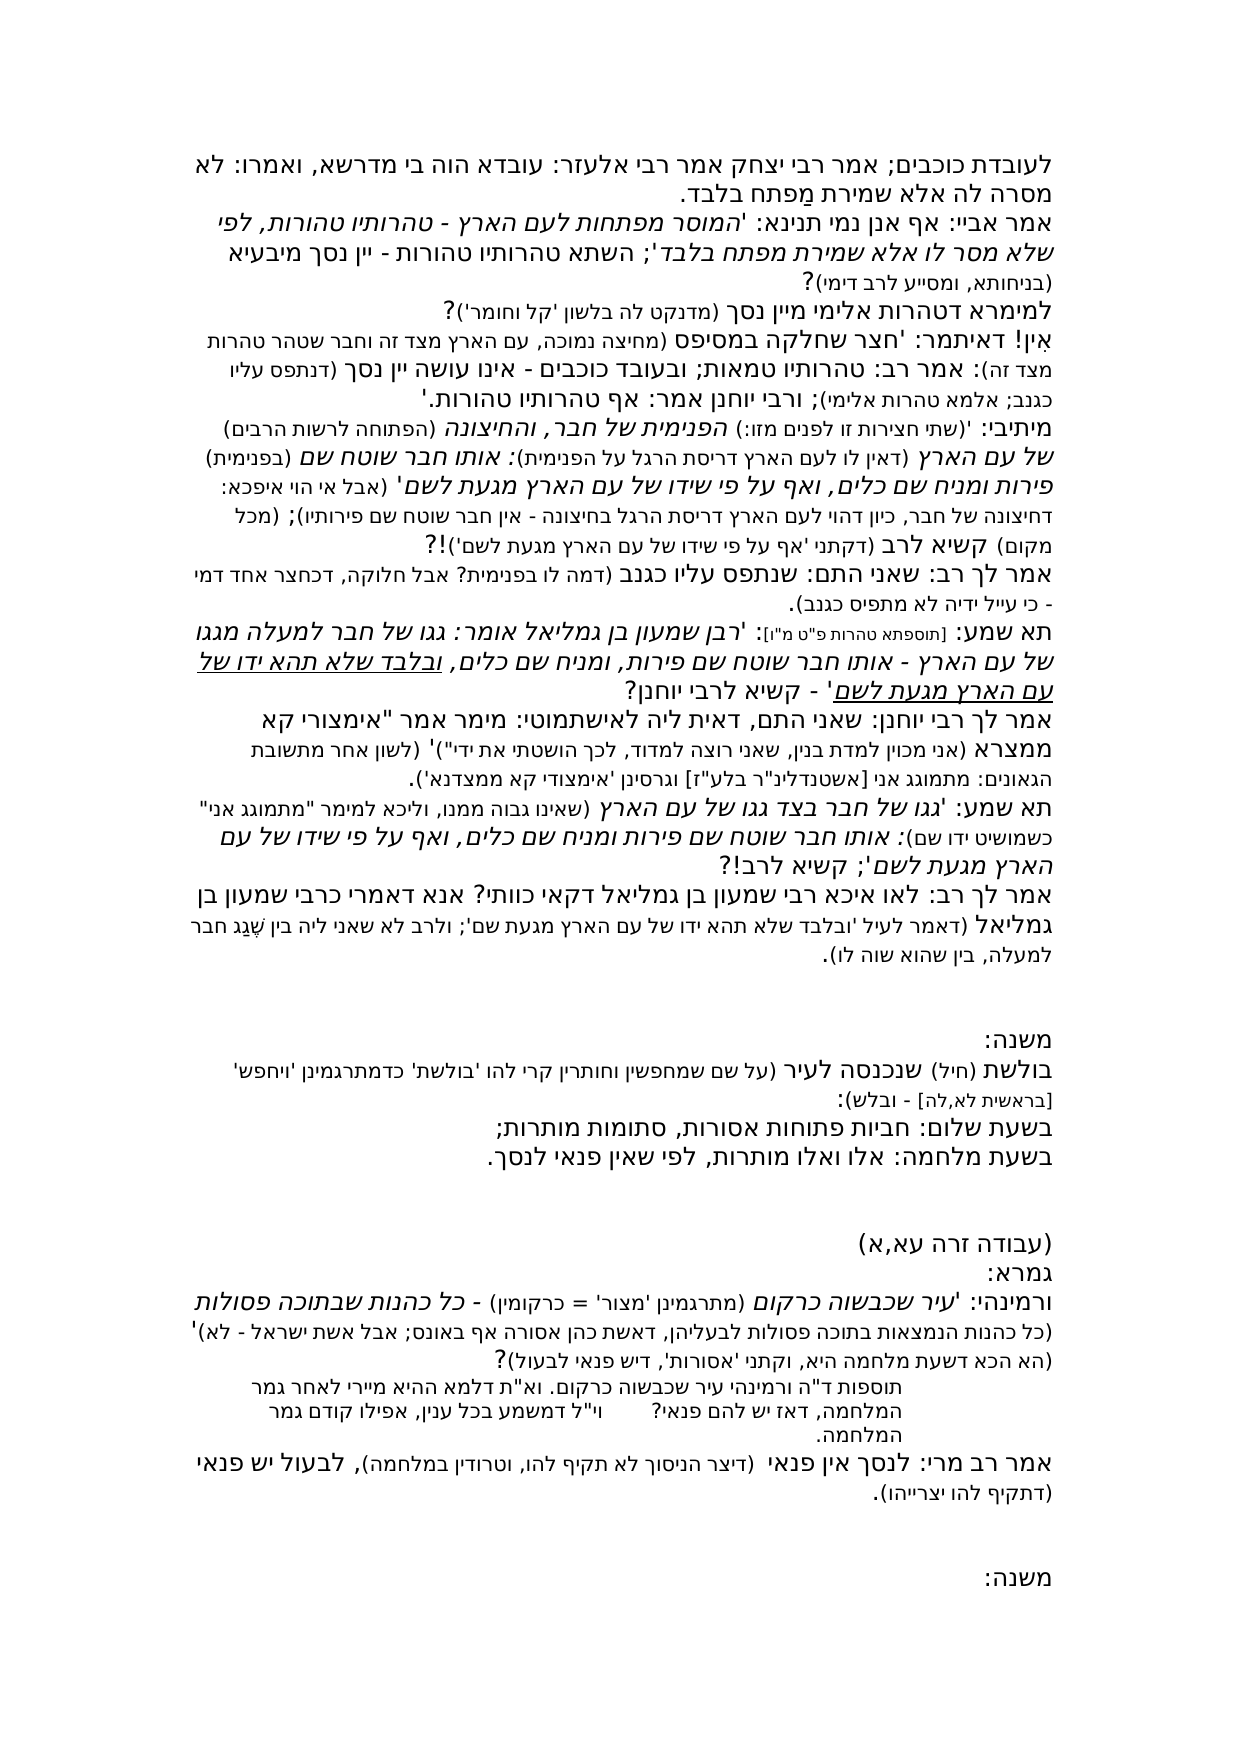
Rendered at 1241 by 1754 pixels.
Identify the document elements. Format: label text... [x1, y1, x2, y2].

text ורמינהי: 'עיר שכבשוה כרקום (מתרגמינן 'מצור' = כרקומין) - כל כהנות שבתוכה פסולות (כל כהנות הנמצאות בתוכה פסולות לבעליהן, דאשת כהן אסורה אף באונס; אבל אשת ישראל - לא)' (הא הכא דשעת מלחמה היא, וקתני 'אסורות', דיש פנאי לבעול)? [187, 1287, 1053, 1375]
text אמר לך רב: לאו איכא רבי שמעון בן גמליאל דקאי כוותי? אנא דאמרי כרבי שמעון בן גמליאל (דאמר לעיל 'ובלבד שלא תהא ידו של עם הארץ מגעת שם'; ולרב לא שאני ליה בין שֶׁגַג חבר למעלה, בין שהוא שוה לו). [187, 881, 1053, 968]
text למימרא דטהרות אלימי מיין נסך (מדנקט לה בלשון 'קל וחומר')? [187, 296, 1053, 325]
text משנה: [187, 1026, 1053, 1055]
text לעובדת כוכבים; אמר רבי יצחק אמר רבי אלעזר: עובדא הוה בי מדרשא, ואמרו: לא מסרה לה אלא שמירת מַפתח בלבד. [187, 150, 1053, 208]
text תוספות ד"ה ורמינהי עיר שכבשוה כרקום. וא"ת דלמא ההיא מיירי לאחר גמר המלחמה, דאז יש להם פנאי? וי"ל דמשמע בכל ענין, אפילו קודם גמר המלחמה. [187, 1375, 903, 1448]
text אמר אביי: אף אנן נמי תנינא: 'המוסר מפתחות לעם הארץ - טהרותיו טהורות, לפי שלא מסר לו אלא שמירת מפתח בלבד'; השתא טהרותיו טהורות - יין נסך מיבעיא (בניחותא, ומסייע לרב דימי)? [187, 208, 1053, 296]
text (עבודה זרה עא,א) [187, 1229, 1053, 1258]
text תא שמע: 'גגו של חבר בצד גגו של עם הארץ (שאינו גבוה ממנו, וליכא למימר "מתמוגג אני" כשמושיט ידו שם): אותו חבר שוטח שם פירות ומניח שם כלים, ואף על פי שידו של עם הארץ מגעת לשם'; קשיא לרב!? [187, 793, 1053, 881]
text מיתיבי: '(שתי חצירות זו לפנים מזו:) הפנימית של חבר, והחיצונה (הפתוחה לרשות הרבים) של עם הארץ (דאין לו לעם הארץ דריסת הרגל על הפנימית): אותו חבר שוטח שם (בפנימית) פירות ומניח שם כלים, ואף על פי שידו של עם הארץ מגעת לשם' (אבל אי הוי איפכא: דחיצונה של חבר, כיון דהוי לעם הארץ דריסת הרגל בחיצונה - אין חבר שוטח שם פירותיו); (מכל מקום) קשיא לרב (דקתני 'אף על פי שידו של עם הארץ מגעת לשם')!? [187, 413, 1053, 559]
text אמר לך רבי יוחנן: שאני התם, דאית ליה לאישתמוטי: מימר אמר "אימצורי קא ממצרא (אני מכוין למדת בנין, שאני רוצה למדוד, לכך הושטתי את ידי")' (לשון אחר מתשובת הגאונים: מתמוגג אני [אשטנדלינ"ר בלע"ז] וגרסינן 'אימצודי קא ממצדנא'). [187, 705, 1053, 793]
text אמר לך רב: שאני התם: שנתפס עליו כגנב (דמה לו בפנימית? אבל חלוקה, דכחצר אחד דמי - כי עייל ידיה לא מתפיס כגנב). [187, 559, 1053, 617]
text בולשת (חיל) שנכנסה לעיר (על שם שמחפשין וחותרין קרי להו 'בולשת' כדמתרגמינן 'ויחפש' [בראשית לא,לה] - ובלש): [187, 1055, 1053, 1113]
text בשעת מלחמה: אלו ואלו מותרות, לפי שאין פנאי לנסך. [187, 1142, 1053, 1171]
text גמרא: [187, 1258, 1053, 1287]
text בשעת שלום: חביות פתוחות אסורות, סתומות מותרות; [187, 1113, 1053, 1142]
text משנה: [187, 1563, 1053, 1593]
text אמר רב מרי: לנסך אין פנאי (דיצר הניסוך לא תקיף להו, וטרודין במלחמה), לבעול יש פנאי (דתקיף להו יצרייהו). [187, 1448, 1053, 1506]
text תא שמע: [תוספתא טהרות פ"ט מ"ו]: 'רבן שמעון בן גמליאל אומר: גגו של חבר למעלה מגגו של עם הארץ - אותו חבר שוטח שם פירות, ומניח שם כלים, ובלבד שלא תהא ידו של עם הארץ מגעת לשם' - קשיא לרבי יוחנן? [187, 617, 1053, 705]
text אִין! דאיתמר: 'חצר שחלקה במסיפס (מחיצה נמוכה, עם הארץ מצד זה וחבר שטהר טהרות מצד זה): אמר רב: טהרותיו טמאות; ובעובד כוכבים - אינו עושה יין נסך (דנתפס עליו כגנב; אלמא טהרות אלימי); ורבי יוחנן אמר: אף טהרותיו טהורות.' [187, 325, 1053, 413]
